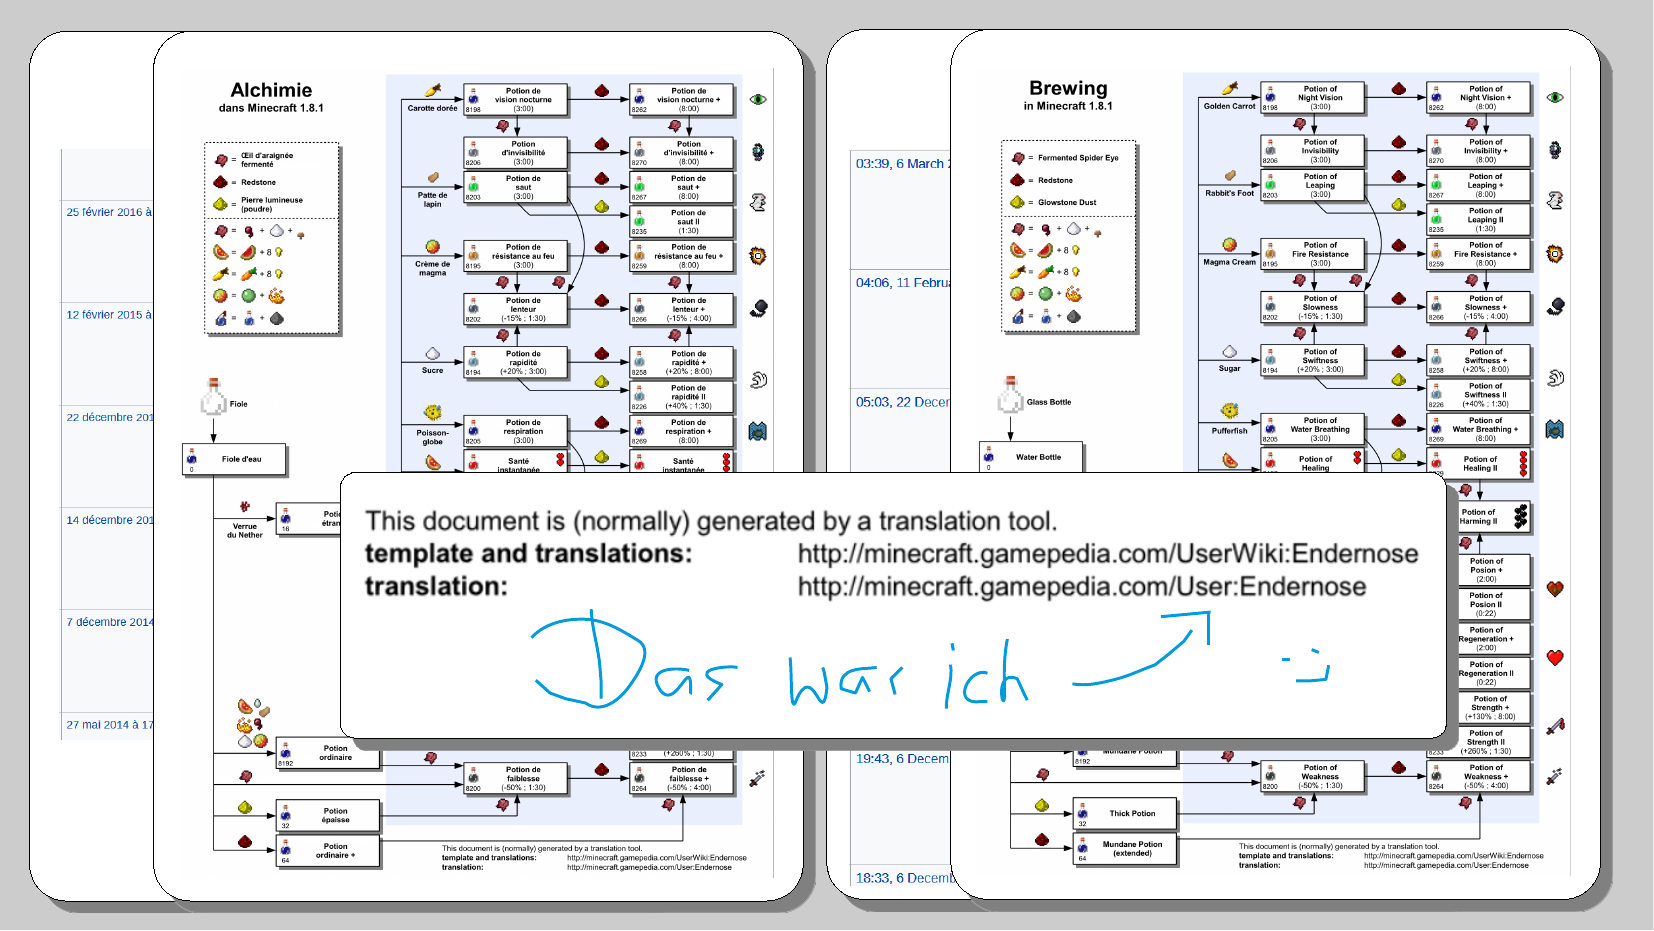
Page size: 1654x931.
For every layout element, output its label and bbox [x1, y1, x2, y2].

picture [59, 149, 153, 740]
picture [179, 68, 774, 878]
picture [849, 149, 950, 472]
text_box [29, 29, 1601, 902]
picture [976, 66, 1571, 876]
picture [360, 502, 1428, 606]
picture [849, 739, 958, 886]
